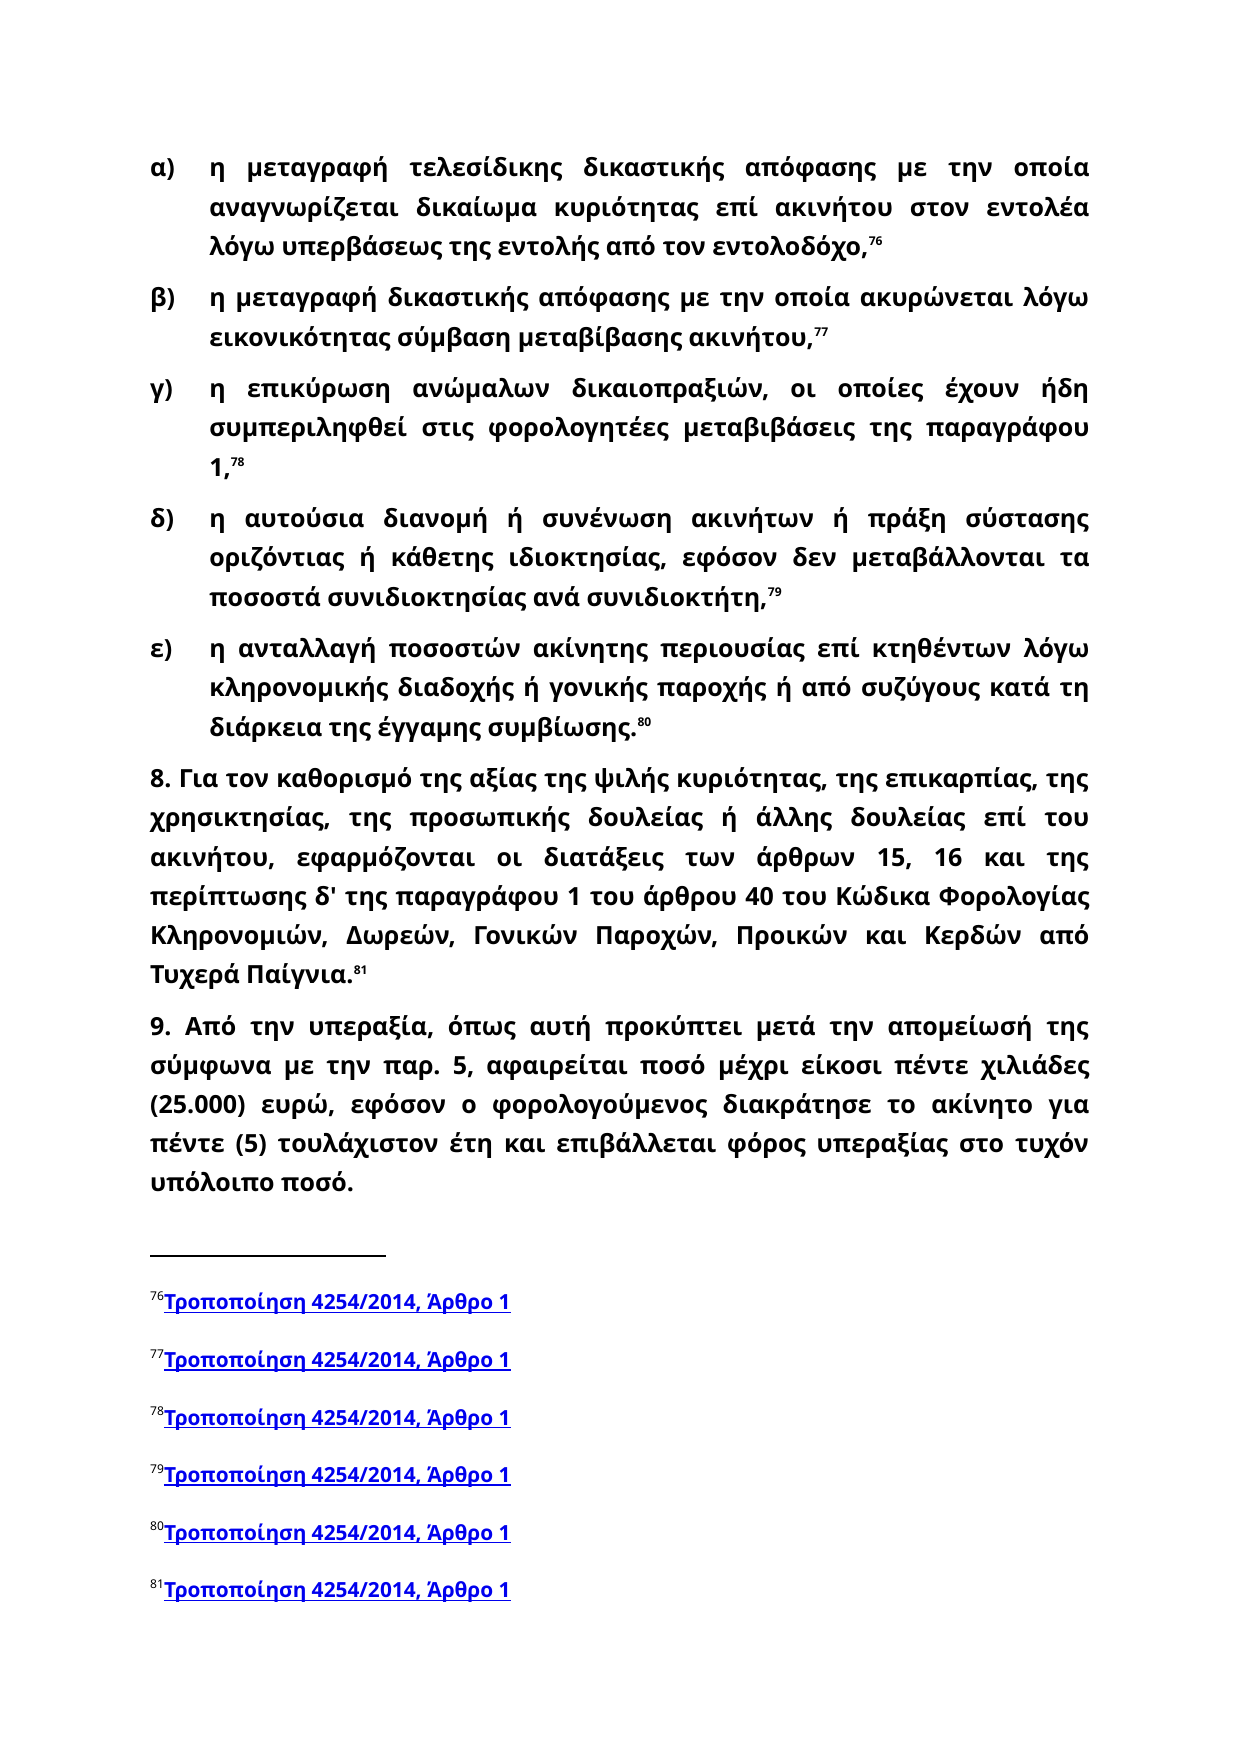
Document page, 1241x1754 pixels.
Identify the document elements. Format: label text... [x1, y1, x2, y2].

list γ) η επικύρωση ανώμαλων δικαιοπραξιών, οι οποίες έχουν ήδη συμπεριληφθεί στις φορολογητέες μεταβιβάσεις της παραγράφου 1, [150, 371, 1090, 483]
list β) η μεταγραφή δικαστικής απόφασης με την οποία ακυρώνεται λόγω εικονικότητας σύμβαση μεταβίβασης ακινήτου, [150, 280, 1090, 353]
text Τροποποίηση 4254/2014, Άρθρο 1 [150, 1287, 1090, 1316]
list α) η μεταγραφή τελεσίδικης δικαστικής απόφασης με την οποία αναγνωρίζεται δικαίωμα κυριότητας επί ακινήτου στον εντολέα λόγω υπερβάσεως της εντολής από τον εντολοδόχο, [150, 150, 1090, 262]
list ε) η ανταλλαγή ποσοστών ακίνητης περιουσίας επί κτηθέντων λόγω κληρονομικής διαδοχής ή γονικής παροχής ή από συζύγους κατά τη διάρκεια της έγγαμης συμβίωσης. [150, 631, 1090, 743]
text Τροποποίηση 4254/2014, Άρθρο 1 [150, 1518, 1090, 1546]
list δ) η αυτούσια διανομή ή συνένωση ακινήτων ή πράξη σύστασης οριζόντιας ή κάθετης ιδιοκτησίας, εφόσον δεν μεταβάλλονται τα ποσοστά συνιδιοκτησίας ανά συνιδιοκτήτη, [150, 501, 1090, 613]
text 8. Για τον καθορισμό της αξίας της ψιλής κυριότητας, της επικαρπίας, της χρησικτησίας, της προσωπικής δουλείας ή άλλης δουλείας επί του ακινήτου, εφαρμόζονται οι διατάξεις των άρθρων 15, 16 και της περίπτωσης δ' της παραγράφου 1 του άρθρου 40 του Κώδικα Φορολογίας Κληρονομιών, Δωρεών, Γονικών Παροχών, Προικών και Κερδών από Τυχερά Παίγνια. [150, 761, 1090, 991]
text 9. Από την υπεραξία, όπως αυτή προκύπτει μετά την απομείωσή της σύμφωνα με την παρ. 5, αφαιρείται ποσό μέχρι είκοσι πέντε χιλιάδες (25.000) ευρώ, εφόσον ο φορολογούμενος διακράτησε το ακίνητο για πέντε (5) τουλάχιστον έτη και επιβάλλεται φόρος υπεραξίας στο τυχόν υπόλοιπο ποσό. [150, 1008, 1090, 1199]
text Τροποποίηση 4254/2014, Άρθρο 1 [150, 1460, 1090, 1489]
text Τροποποίηση 4254/2014, Άρθρο 1 [150, 1345, 1090, 1373]
text Τροποποίηση 4254/2014, Άρθρο 1 [150, 1576, 1090, 1604]
text Τροποποίηση 4254/2014, Άρθρο 1 [150, 1403, 1090, 1431]
